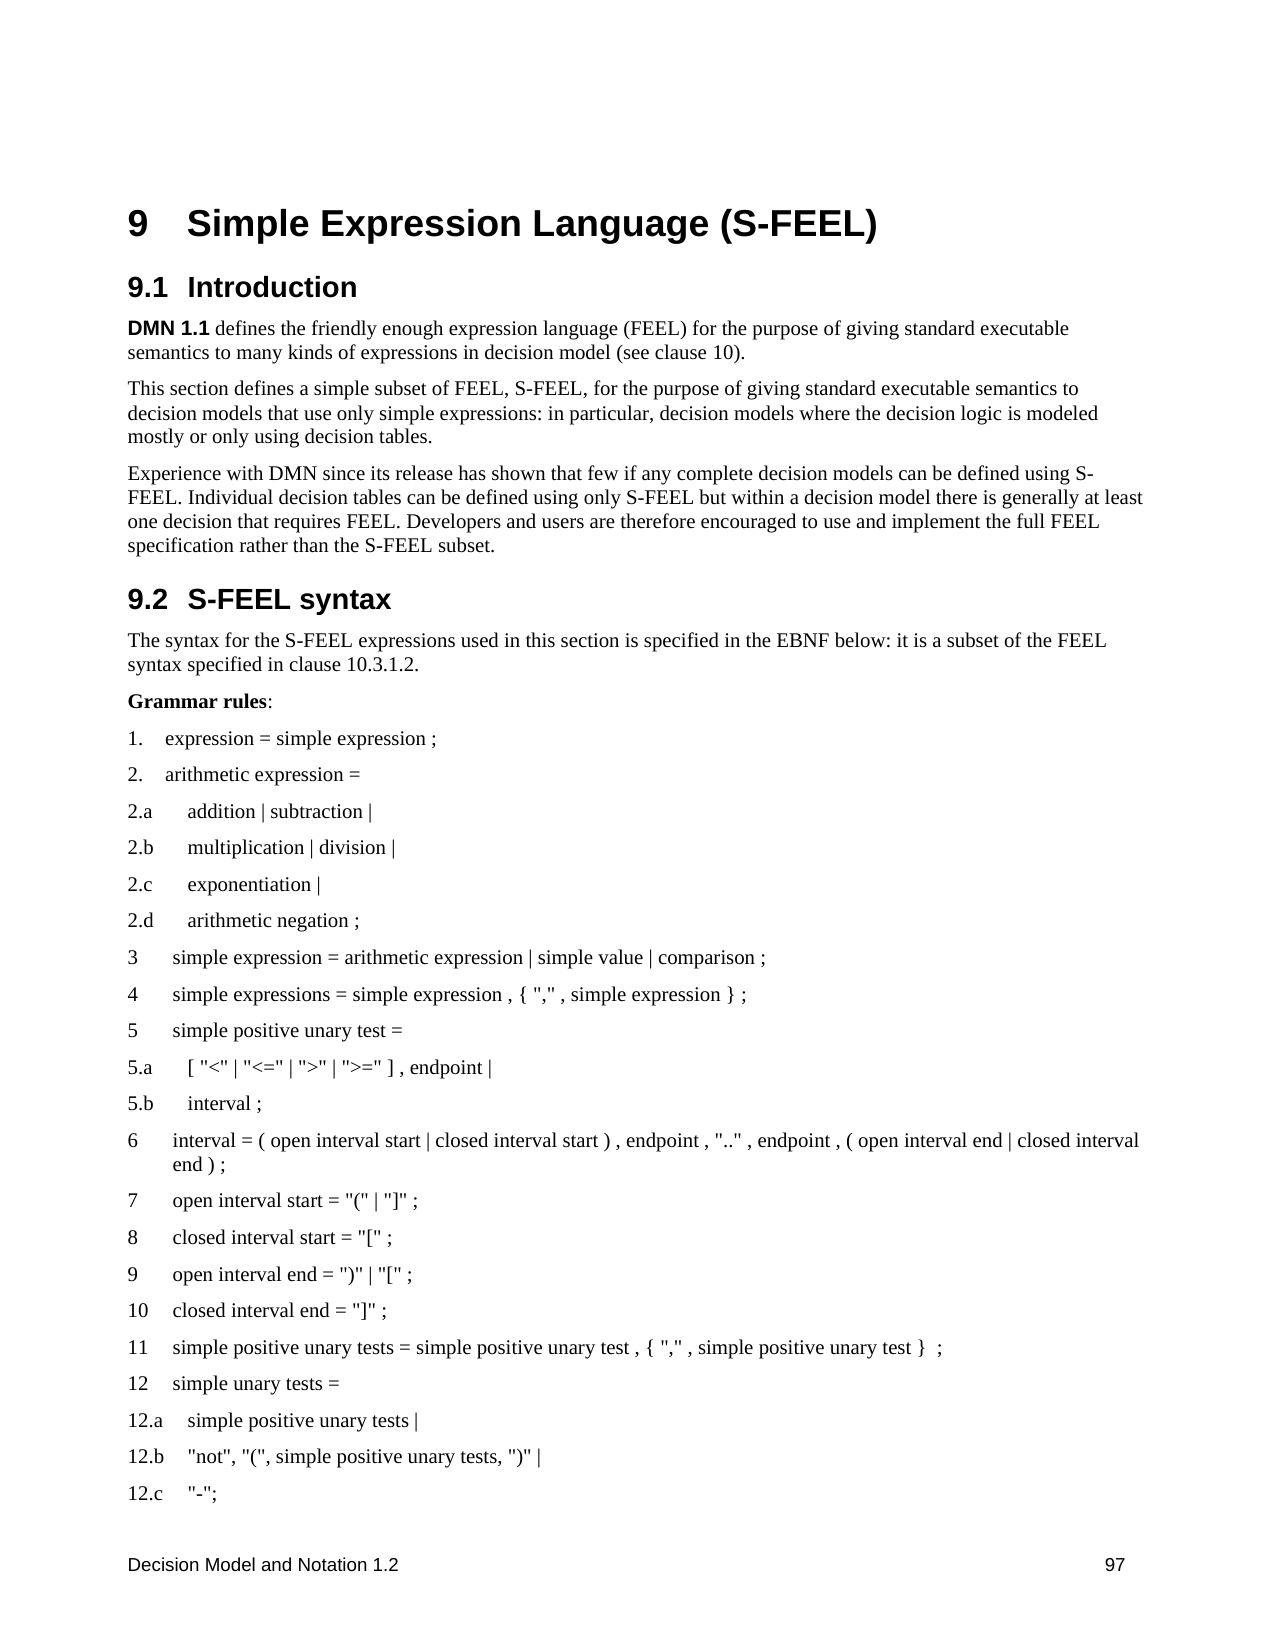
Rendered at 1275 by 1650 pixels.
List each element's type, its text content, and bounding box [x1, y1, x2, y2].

list simple positive unary tests | [127, 1408, 1147, 1432]
subtitle S-FEEL syntax [127, 582, 1147, 616]
list interval ; [127, 1091, 1147, 1115]
list "not", "(", simple positive unary tests, ")" | [127, 1444, 1147, 1468]
subtitle Introduction [127, 269, 1147, 303]
list closed interval start = "[" ; [127, 1225, 1147, 1249]
list simple expression = arithmetic expression | simple value | comparison ; [127, 945, 1147, 969]
list arithmetic negation ; [127, 908, 1147, 932]
list [ "<" | "<=" | ">" | ">=" ] , endpoint | [127, 1054, 1147, 1079]
list closed interval end = "]" ; [127, 1298, 1147, 1322]
list open interval start = "(" | "]" ; [127, 1188, 1147, 1212]
text This section defines a simple subset of FEEL, S-FEEL, for the purpose of giving standard executable semantics to decision models that use only simple expressions: in particular, decision models where the decision logic is modeled mostly or only using decision tables. [127, 376, 1147, 448]
list open interval end = ")" | "[" ; [127, 1261, 1147, 1286]
list multiplication | division | [127, 835, 1147, 859]
list simple unary tests = [127, 1371, 1147, 1395]
list addition | subtraction | [127, 799, 1147, 823]
list simple expressions = simple expression , { "," , simple expression } ; [127, 981, 1147, 1006]
text Grammar rules: [127, 689, 1147, 713]
list interval = ( open interval start | closed interval start ) , endpoint , ".." , endpoint , ( open interval end | closed interval end ) ; [127, 1128, 1147, 1176]
text The syntax for the S-FEEL expressions used in this section is specified in the EBNF below: it is a subset of the FEEL syntax specified in clause 10.3.1.2. [127, 628, 1147, 676]
list exponentiation | [127, 872, 1147, 896]
subtitle Simple Expression Language (S-FEEL) [127, 201, 1147, 244]
list simple positive unary tests = simple positive unary test , { "," , simple positive unary test } ; [127, 1334, 1147, 1359]
text DMN 1.1 defines the friendly enough expression language (FEEL) for the purpose of giving standard executable semantics to many kinds of expressions in decision model (see clause 10). [127, 316, 1147, 364]
list arithmetic expression = [127, 762, 1147, 786]
list expression = simple expression ; [127, 726, 1147, 749]
text Experience with DMN since its release has shown that few if any complete decision models can be defined using S-FEEL. Individual decision tables can be defined using only S-FEEL but within a decision model there is generally at least one decision that requires FEEL. Developers and users are therefore encouraged to use and implement the full FEEL specification rather than the S-FEEL subset. [127, 461, 1147, 557]
list "-"; [127, 1481, 1147, 1505]
list simple positive unary test = [127, 1018, 1147, 1042]
